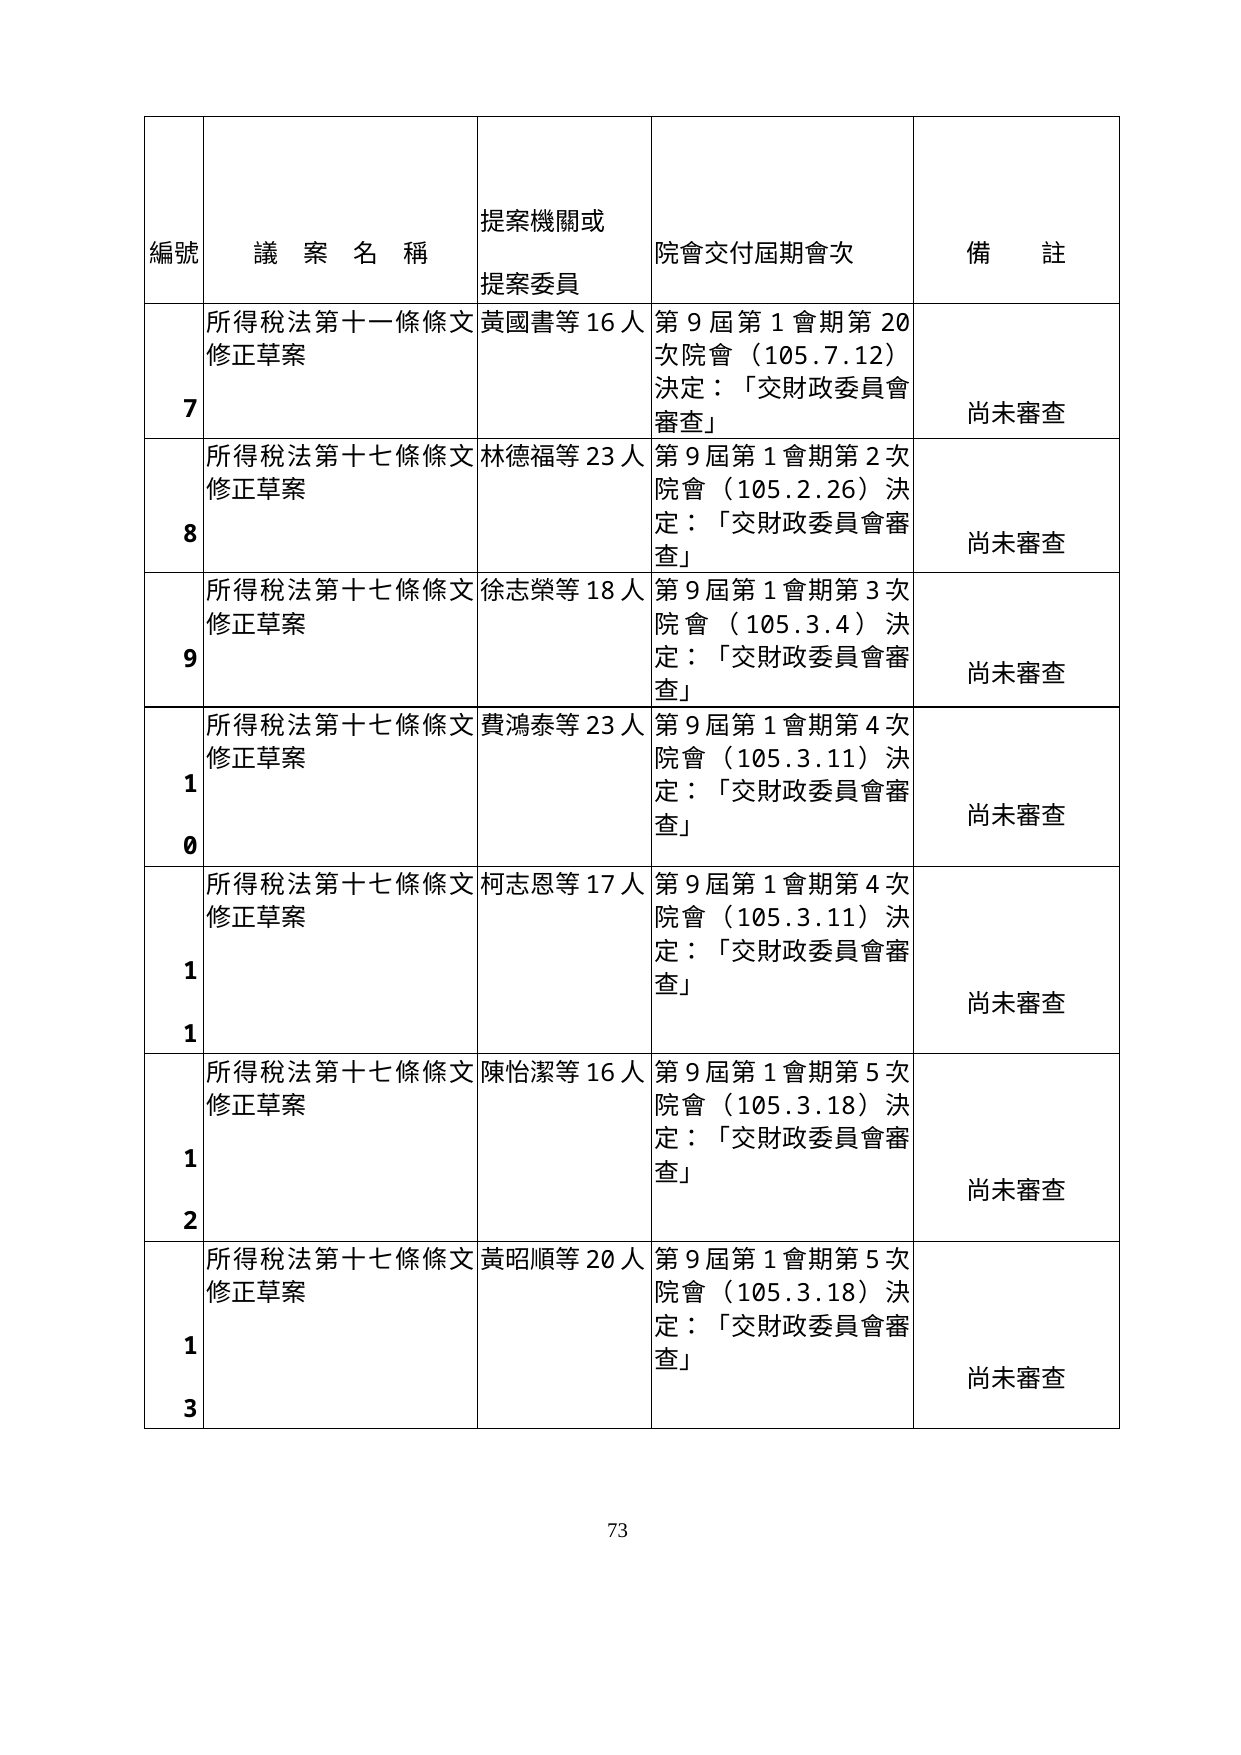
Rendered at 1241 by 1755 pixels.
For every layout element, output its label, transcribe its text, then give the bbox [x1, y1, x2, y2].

table_header 議 案 名 稱 [204, 117, 477, 303]
table_cell 尚未審查 [914, 573, 1119, 706]
table_cell [145, 439, 203, 572]
table_cell 尚未審查 [914, 439, 1119, 572]
table_cell 尚未審查 [914, 1054, 1119, 1241]
table_cell 第9屆第1會期第4次院會（105.3.11）決定：「交財政委員會審查」 [652, 708, 913, 866]
table_cell 黃國書等16人 [478, 304, 651, 438]
table_cell 第9屆第1會期第3次院會（105.3.4）決定：「交財政委員會審查」 [652, 573, 913, 706]
table_header 備 註 [914, 117, 1119, 303]
table_cell 第9屆第1會期第2次院會（105.2.26）決定：「交財政委員會審查」 [652, 439, 913, 572]
table_cell [145, 304, 203, 438]
table_cell 尚未審查 [914, 708, 1119, 866]
table_cell 尚未審查 [914, 304, 1119, 438]
table_cell 徐志榮等18人 [478, 573, 651, 706]
table_cell 所得稅法第十七條條文修正草案 [204, 1054, 477, 1241]
table_cell [145, 1054, 203, 1241]
table_cell 第9屆第1會期第4次院會（105.3.11）決定：「交財政委員會審查」 [652, 867, 913, 1053]
table_cell 尚未審查 [914, 1242, 1119, 1428]
table_cell 第9屆第1會期第20次院會（105.7.12）決定：「交財政委員會審查」 [652, 304, 913, 438]
table_cell 尚未審查 [914, 867, 1119, 1053]
table_header 編號 [145, 117, 203, 303]
table_cell 柯志恩等17人 [478, 867, 651, 1053]
table_cell 陳怡潔等16人 [478, 1054, 651, 1241]
table_cell [145, 573, 203, 706]
table_cell 所得稅法第十一條條文修正草案 [204, 304, 477, 438]
table_cell [145, 1242, 203, 1428]
table_header 提案機關或 提案委員 [478, 117, 651, 303]
table_header 院會交付屆期會次 [652, 117, 913, 303]
table_cell 林德福等23人 [478, 439, 651, 572]
table_cell 所得稅法第十七條條文修正草案 [204, 867, 477, 1053]
table_cell 黃昭順等20人 [478, 1242, 651, 1428]
table_cell 所得稅法第十七條條文修正草案 [204, 439, 477, 572]
table_cell 第9屆第1會期第5次院會（105.3.18）決定：「交財政委員會審查」 [652, 1054, 913, 1241]
table_cell 所得稅法第十七條條文修正草案 [204, 573, 477, 706]
table_cell 第9屆第1會期第5次院會（105.3.18）決定：「交財政委員會審查」 [652, 1242, 913, 1428]
table_cell 所得稅法第十七條條文修正草案 [204, 708, 477, 866]
table_cell [145, 867, 203, 1053]
table_cell 所得稅法第十七條條文修正草案 [204, 1242, 477, 1428]
table_cell 費鴻泰等23人 [478, 708, 651, 866]
table_cell [145, 708, 203, 866]
